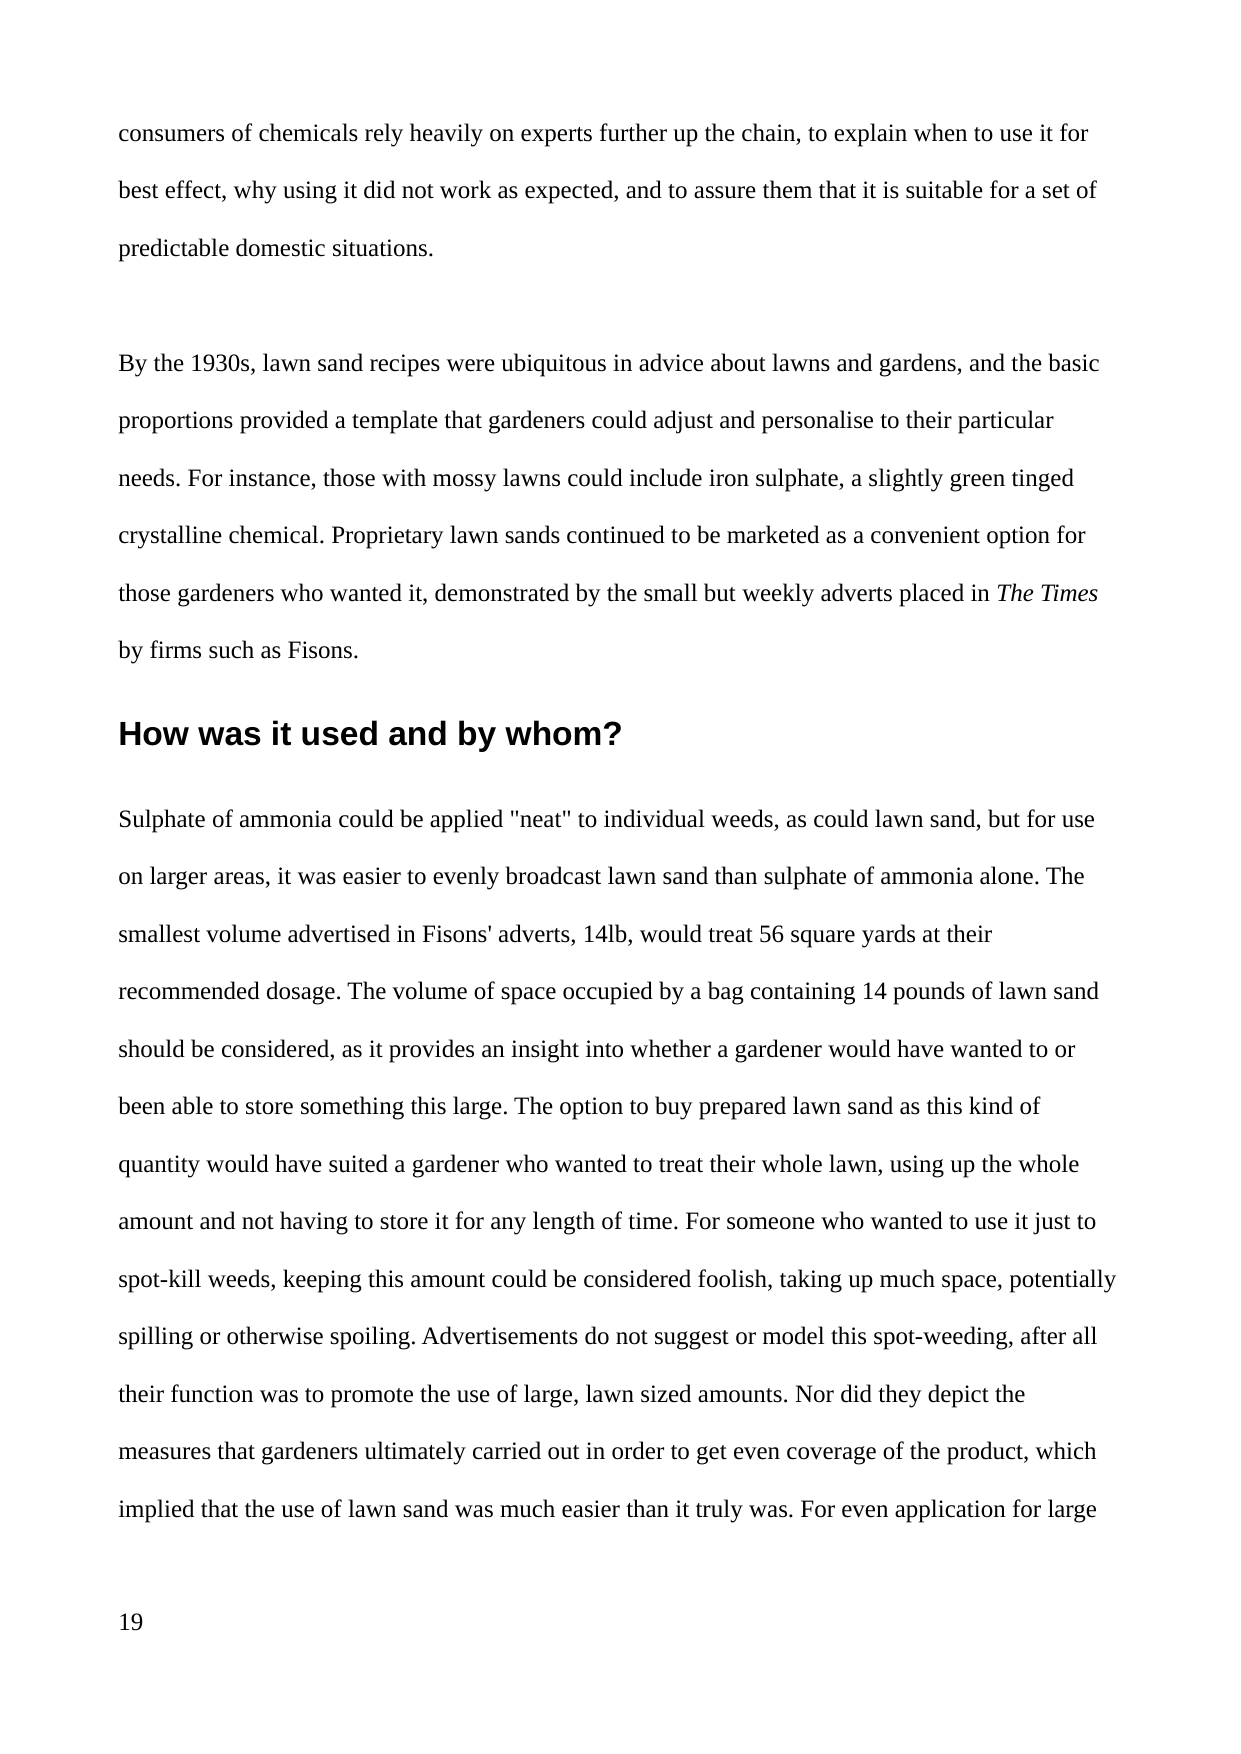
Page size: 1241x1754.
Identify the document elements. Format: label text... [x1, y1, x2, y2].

subtitle How was it used and by whom? [118, 714, 1122, 753]
text Sulphate of ammonia could be applied "neat" to individual weeds, as could lawn sand, but for use on larger areas, it was easier to evenly broadcast lawn sand than sulphate of ammonia alone. The smallest volume advertised in Fisons' adverts, 14lb, would treat 56 square yards at their recommended dosage. The volume of space occupied by a bag containing 14 pounds of lawn sand should be considered, as it provides an insight into whether a gardener would have wanted to or been able to store something this large. The option to buy prepared lawn sand as this kind of quantity would have suited a gardener who wanted to treat their whole lawn, using up the whole amount and not having to store it for any length of time. For someone who wanted to use it just to spot-kill weeds, keeping this amount could be considered foolish, taking up much space, potentially spilling or otherwise spoiling. Advertisements do not suggest or model this spot-weeding, after all their function was to promote the use of large, lawn sized amounts. Nor did they depict the measures that gardeners ultimately carried out in order to get even coverage of the product, which implied that the use of lawn sand was much easier than it truly was. For even application for large [118, 804, 1122, 1522]
text By the 1930s, lawn sand recipes were ubiquitous in advice about lawns and gardens, and the basic proportions provided a template that gardeners could adjust and personalise to their particular needs. For instance, those with mossy lawns could include iron sulphate, a slightly green tinged crystalline chemical. Proprietary lawn sands continued to be marketed as a convenient option for those gardeners who wanted it, demonstrated by the small but weekly adverts placed in The Times by firms such as Fisons. [118, 348, 1122, 664]
text consumers of chemicals rely heavily on experts further up the chain, to explain when to use it for best effect, why using it did not work as expected, and to assure them that it is suitable for a set of predictable domestic situations. [118, 118, 1122, 262]
